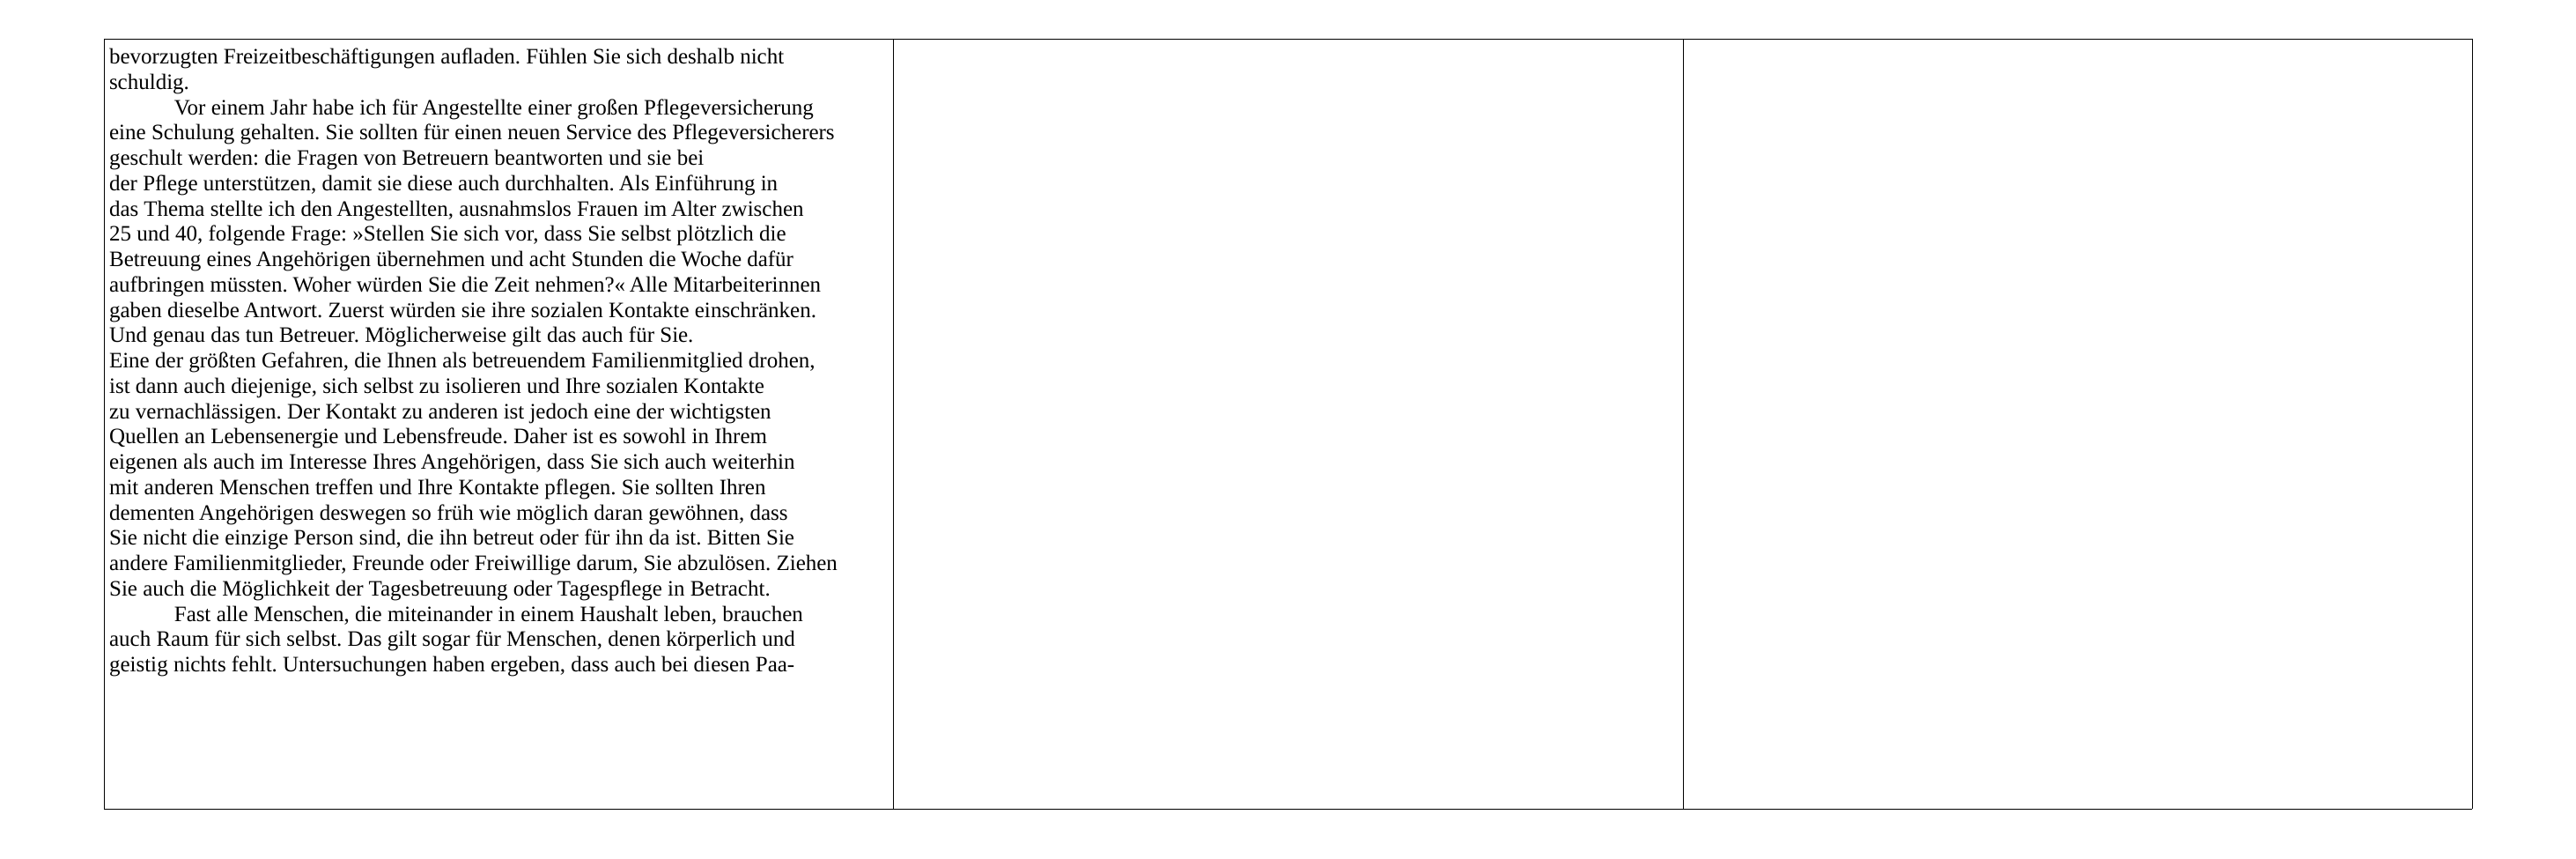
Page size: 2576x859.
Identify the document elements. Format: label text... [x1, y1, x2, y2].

table_header bevorzugten Freizeitbeschäftigungen auﬂaden. Fühlen Sie sich deshalb nicht schuldig. Vor einem Jahr habe ich für Angestellte einer großen Pflegeversicherung eine Schulung gehalten. Sie sollten für einen neuen Service des Pflegeversicherers geschult werden: die Fragen von Betreuern beantworten und sie bei der Pﬂege unterstützen, damit sie diese auch durchhalten. Als Einführung in das Thema stellte ich den Angestellten, ausnahmslos Frauen im Alter zwischen 25 und 40, folgende Frage: »Stellen Sie sich vor, dass Sie selbst plötzlich die Betreuung eines Angehörigen übernehmen und acht Stunden die Woche dafür aufbringen müssten. Woher würden Sie die Zeit nehmen?« Alle Mitarbeiterinnen gaben dieselbe Antwort. Zuerst würden sie ihre sozialen Kontakte einschränken. Und genau das tun Betreuer. Möglicherweise gilt das auch für Sie. Eine der größten Gefahren, die Ihnen als betreuendem Familienmitglied drohen, ist dann auch diejenige, sich selbst zu isolieren und Ihre sozialen Kontakte zu vernachlässigen. Der Kontakt zu anderen ist jedoch eine der wichtigsten Quellen an Lebensenergie und Lebensfreude. Daher ist es sowohl in Ihrem eigenen als auch im Interesse Ihres Angehörigen, dass Sie sich auch weiterhin mit anderen Menschen treffen und Ihre Kontakte pflegen. Sie sollten Ihren dementen Angehörigen deswegen so früh wie möglich daran gewöhnen, dass Sie nicht die einzige Person sind, die ihn betreut oder für ihn da ist. Bitten Sie andere Familienmitglieder, Freunde oder Freiwillige darum, Sie abzulösen. Ziehen Sie auch die Möglichkeit der Tagesbetreuung oder Tagespﬂege in Betracht. Fast alle Menschen, die miteinander in einem Haushalt leben, brauchen auch Raum für sich selbst. Das gilt sogar für Menschen, denen körperlich und geistig nichts fehlt. Untersuchungen haben ergeben, dass auch bei diesen Paa- [105, 40, 893, 809]
